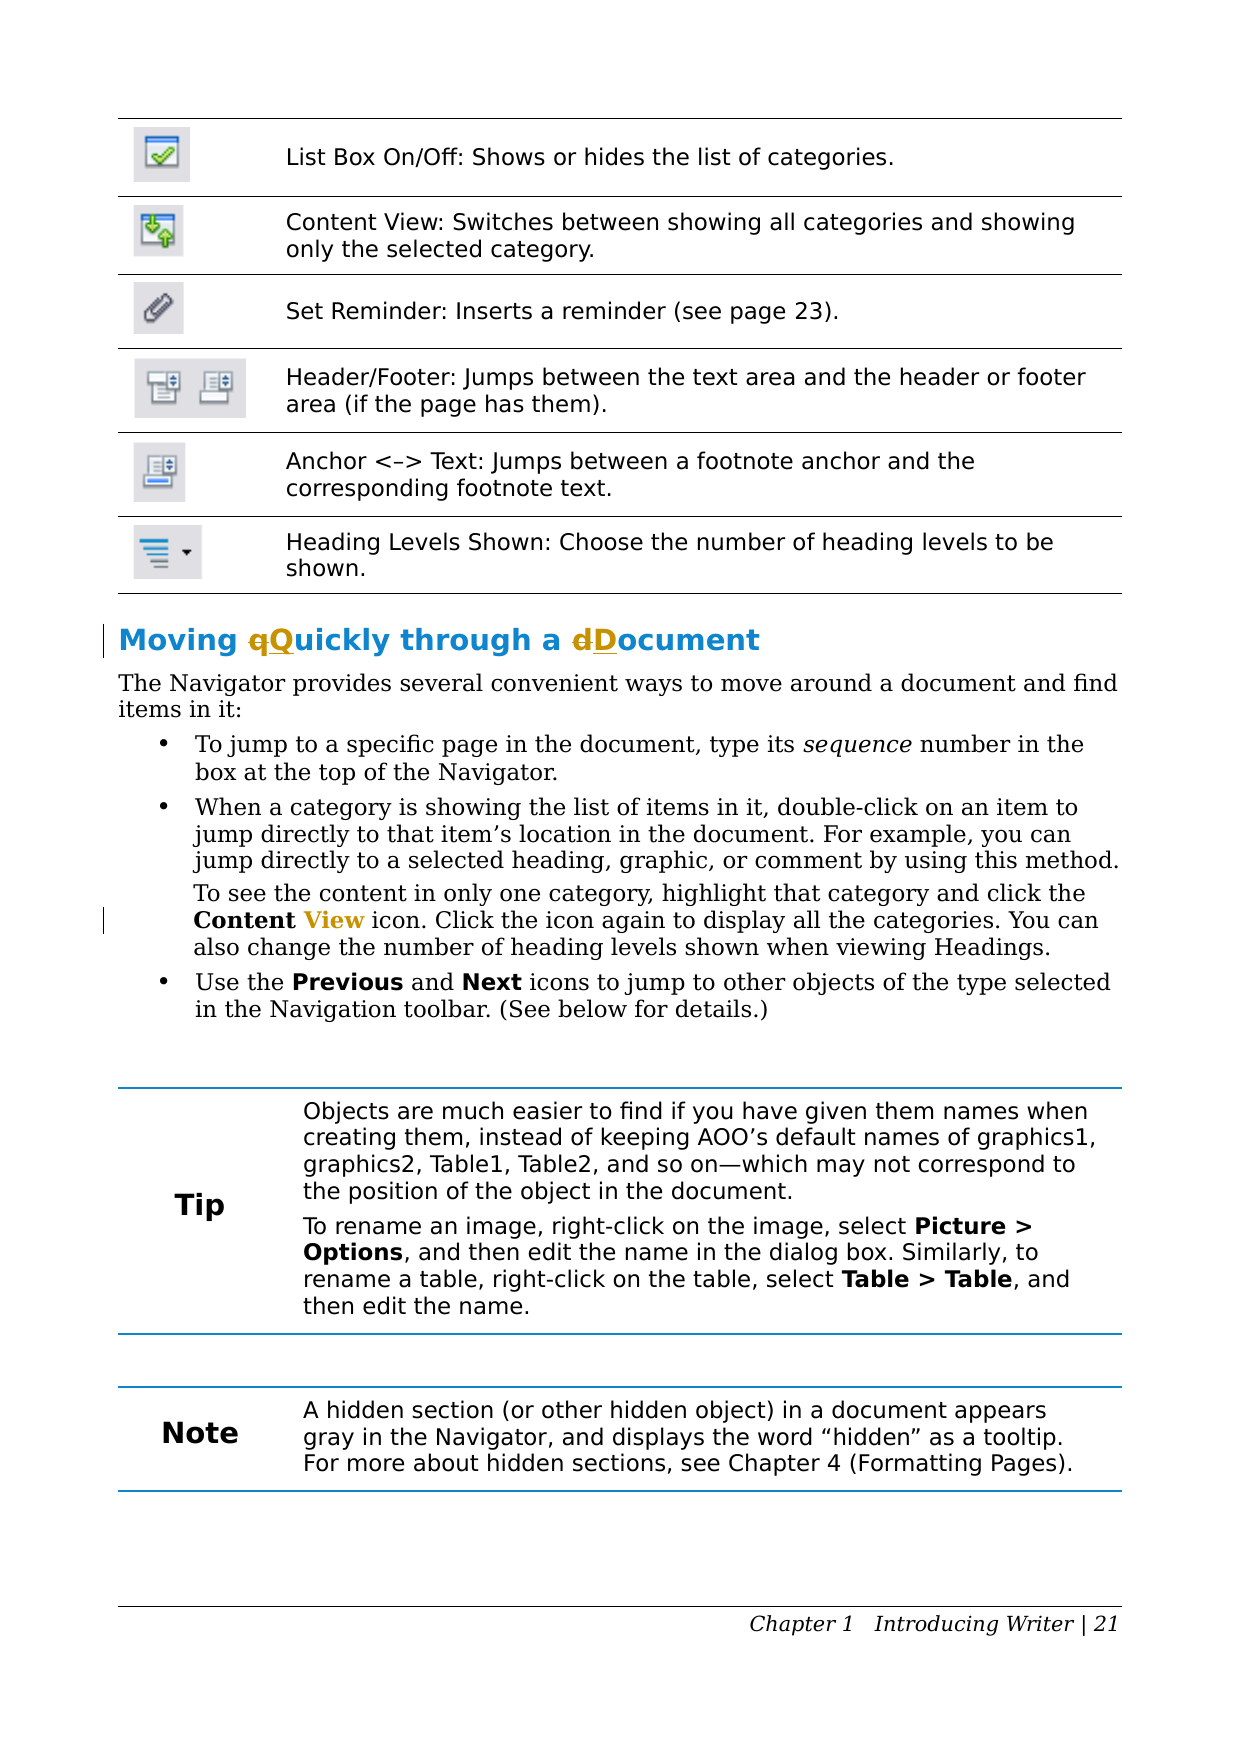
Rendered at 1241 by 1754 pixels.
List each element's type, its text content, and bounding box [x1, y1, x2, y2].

picture [133, 441, 186, 502]
table_cell Content View: Switches between showing all categories and showing only the selected category. [270, 197, 1122, 274]
picture [133, 127, 190, 182]
table_header Objects are much easier to find if you have given them names when creating them, instead of keeping AOO’s default names of graphics1, graphics2, Table1, Table2, and so on—which may not correspond to the position of the object in the document. To rename an image, right-click on the image, select Picture > Options, and then edit the name in the dialog box. Similarly, to rename a table, right-click on the table, select Table > Table, and then edit the name. [281, 1089, 1122, 1332]
table_header A hidden section (or other hidden object) in a document appears gray in the Navigator, and displays the word “hidden” as a tooltip. For more about hidden sections, see Chapter 4 (Formatting Pages). [281, 1388, 1122, 1490]
table_cell [118, 119, 270, 196]
list When a category is showing the list of items in it, double-click on an item to jump directly to that item’s location in the document. For example, you can jump directly to a selected heading, graphic, or comment by using this method. [156, 792, 1122, 874]
table_header Note [118, 1388, 281, 1490]
picture [133, 525, 204, 579]
picture [133, 205, 186, 259]
table_cell [118, 275, 270, 348]
table_cell [118, 433, 270, 516]
list To see the content in only one category, highlight that category and click the Content View icon. Click the icon again to display all the categories. You can also change the number of heading levels shown when viewing Headings. [193, 881, 1122, 961]
table_cell List Box On/Off: Shows or hides the list of categories. [270, 119, 1122, 196]
picture [133, 282, 184, 334]
table_cell Set Reminder: Inserts a reminder (see page 23). [270, 275, 1122, 348]
table_cell [118, 517, 270, 593]
table_cell Header/Footer: Jumps between the text area and the header or footer area (if the page has them). [270, 349, 1122, 432]
table_cell Heading Levels Shown: Choose the number of heading levels to be shown. [270, 517, 1122, 593]
table_cell [118, 349, 270, 432]
table_cell [118, 197, 270, 274]
picture [133, 357, 246, 418]
list Use the Previous and Next icons to jump to other objects of the type selected in the Navigation toolbar. (See below for details.) [156, 967, 1122, 1023]
list To jump to a specific page in the document, type its sequence number in the box at the top of the Navigator. [156, 730, 1122, 786]
subtitle Moving Quickly through a Document [118, 623, 1122, 657]
table_header Tip [118, 1089, 281, 1332]
list The Navigator provides several convenient ways to move around a document and find items in it: [118, 670, 1122, 723]
table_cell Anchor <–> Text: Jumps between a footnote anchor and the corresponding footnote text. [270, 433, 1122, 516]
